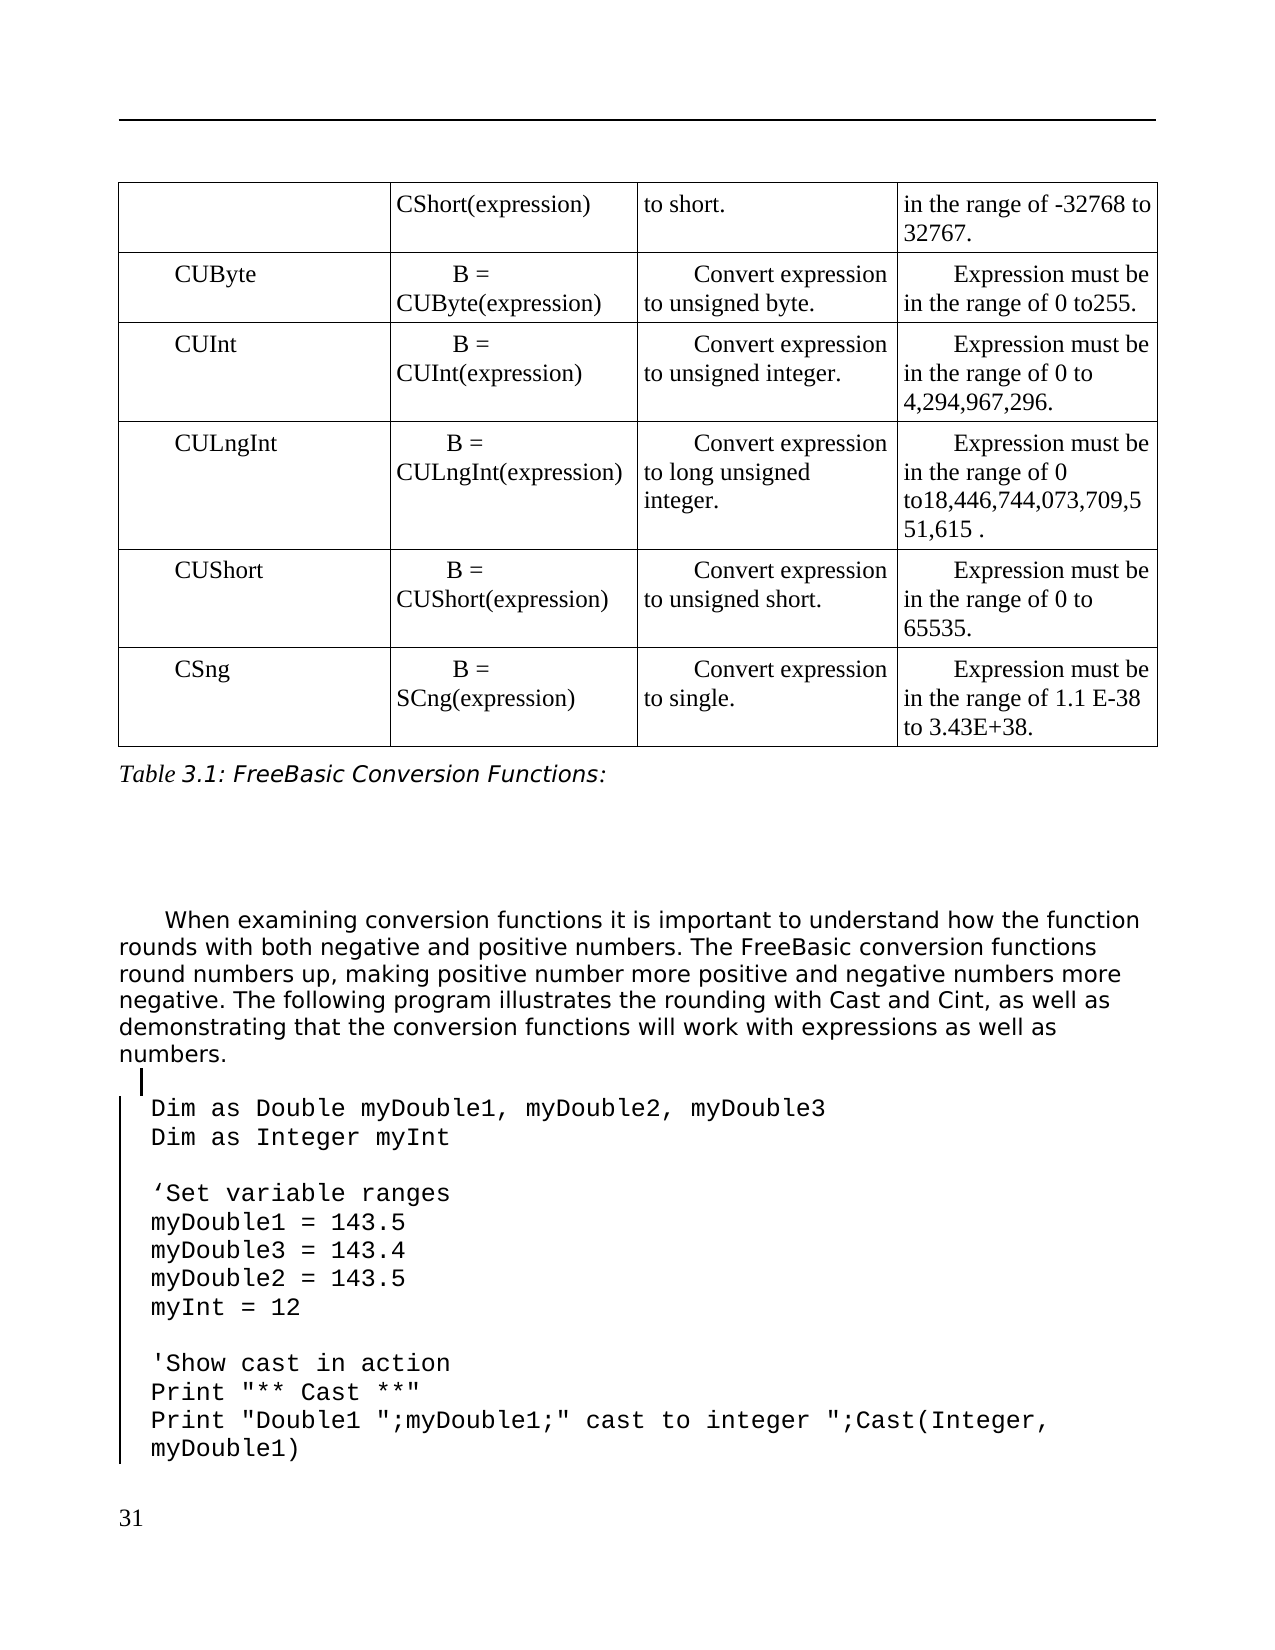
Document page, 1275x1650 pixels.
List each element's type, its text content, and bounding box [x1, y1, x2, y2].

text myDouble2 = 143.5 [121, 1266, 1156, 1294]
table_cell Expression must be in the range of 0 to255. [898, 253, 1157, 322]
table_cell CUByte [119, 253, 390, 322]
text Print "** Cast **" [121, 1379, 1156, 1407]
table_cell B = CULngInt(expression) [391, 422, 637, 548]
text Dim as Integer myInt [121, 1124, 1156, 1152]
text myInt = 12 [121, 1294, 1156, 1322]
table_cell Expression must be in the range of 0 to 4,294,967,296. [898, 323, 1157, 421]
table_cell Convert expression to unsigned short. [638, 550, 897, 647]
text When examining conversion functions it is important to understand how the function rounds with both negative and positive numbers. The FreeBasic conversion functions round numbers up, making positive number more positive and negative numbers more negative. The following program illustrates the rounding with Cast and Cint, as well as demonstrating that the conversion functions will work with expressions as well as numbers. [118, 907, 1156, 1067]
text Table 3.1: FreeBasic Conversion Functions: [118, 759, 1156, 788]
table_cell CSng [119, 648, 390, 746]
table_cell Convert expression to unsigned byte. [638, 253, 897, 322]
table_cell Convert expression to single. [638, 648, 897, 746]
table_cell B = CUInt(expression) [391, 323, 637, 421]
text Print "Double1 ";myDouble1;" cast to integer ";Cast(Integer, myDouble1) [121, 1407, 1156, 1464]
table_cell Expression must be in the range of 1.1 E-38 to 3.43E+38. [898, 648, 1157, 746]
table_cell CUShort [119, 550, 390, 647]
table_cell B = CUByte(expression) [391, 253, 637, 322]
text myDouble1 = 143.5 [121, 1209, 1156, 1237]
table_cell Convert expression to long unsigned integer. [638, 422, 897, 548]
table_cell [119, 183, 390, 252]
table_cell in the range of -32768 to 32767. [898, 183, 1157, 252]
table_cell CShort(expression) [391, 183, 637, 252]
table_cell B = CUShort(expression) [391, 550, 637, 647]
table_cell to short. [638, 183, 897, 252]
text ‘Set variable ranges [121, 1181, 1156, 1209]
text Dim as Double myDouble1, myDouble2, myDouble3 [121, 1096, 1156, 1124]
table_cell B = SCng(expression) [391, 648, 637, 746]
table_cell CUInt [119, 323, 390, 421]
table_cell Expression must be in the range of 0 to 65535. [898, 550, 1157, 647]
table_cell Convert expression to unsigned integer. [638, 323, 897, 421]
table_cell Expression must be in the range of 0 to18,446,744,073,709,551,615 . [898, 422, 1157, 548]
text myDouble3 = 143.4 [121, 1237, 1156, 1266]
table_cell CULngInt [119, 422, 390, 548]
text 'Show cast in action [121, 1351, 1156, 1379]
